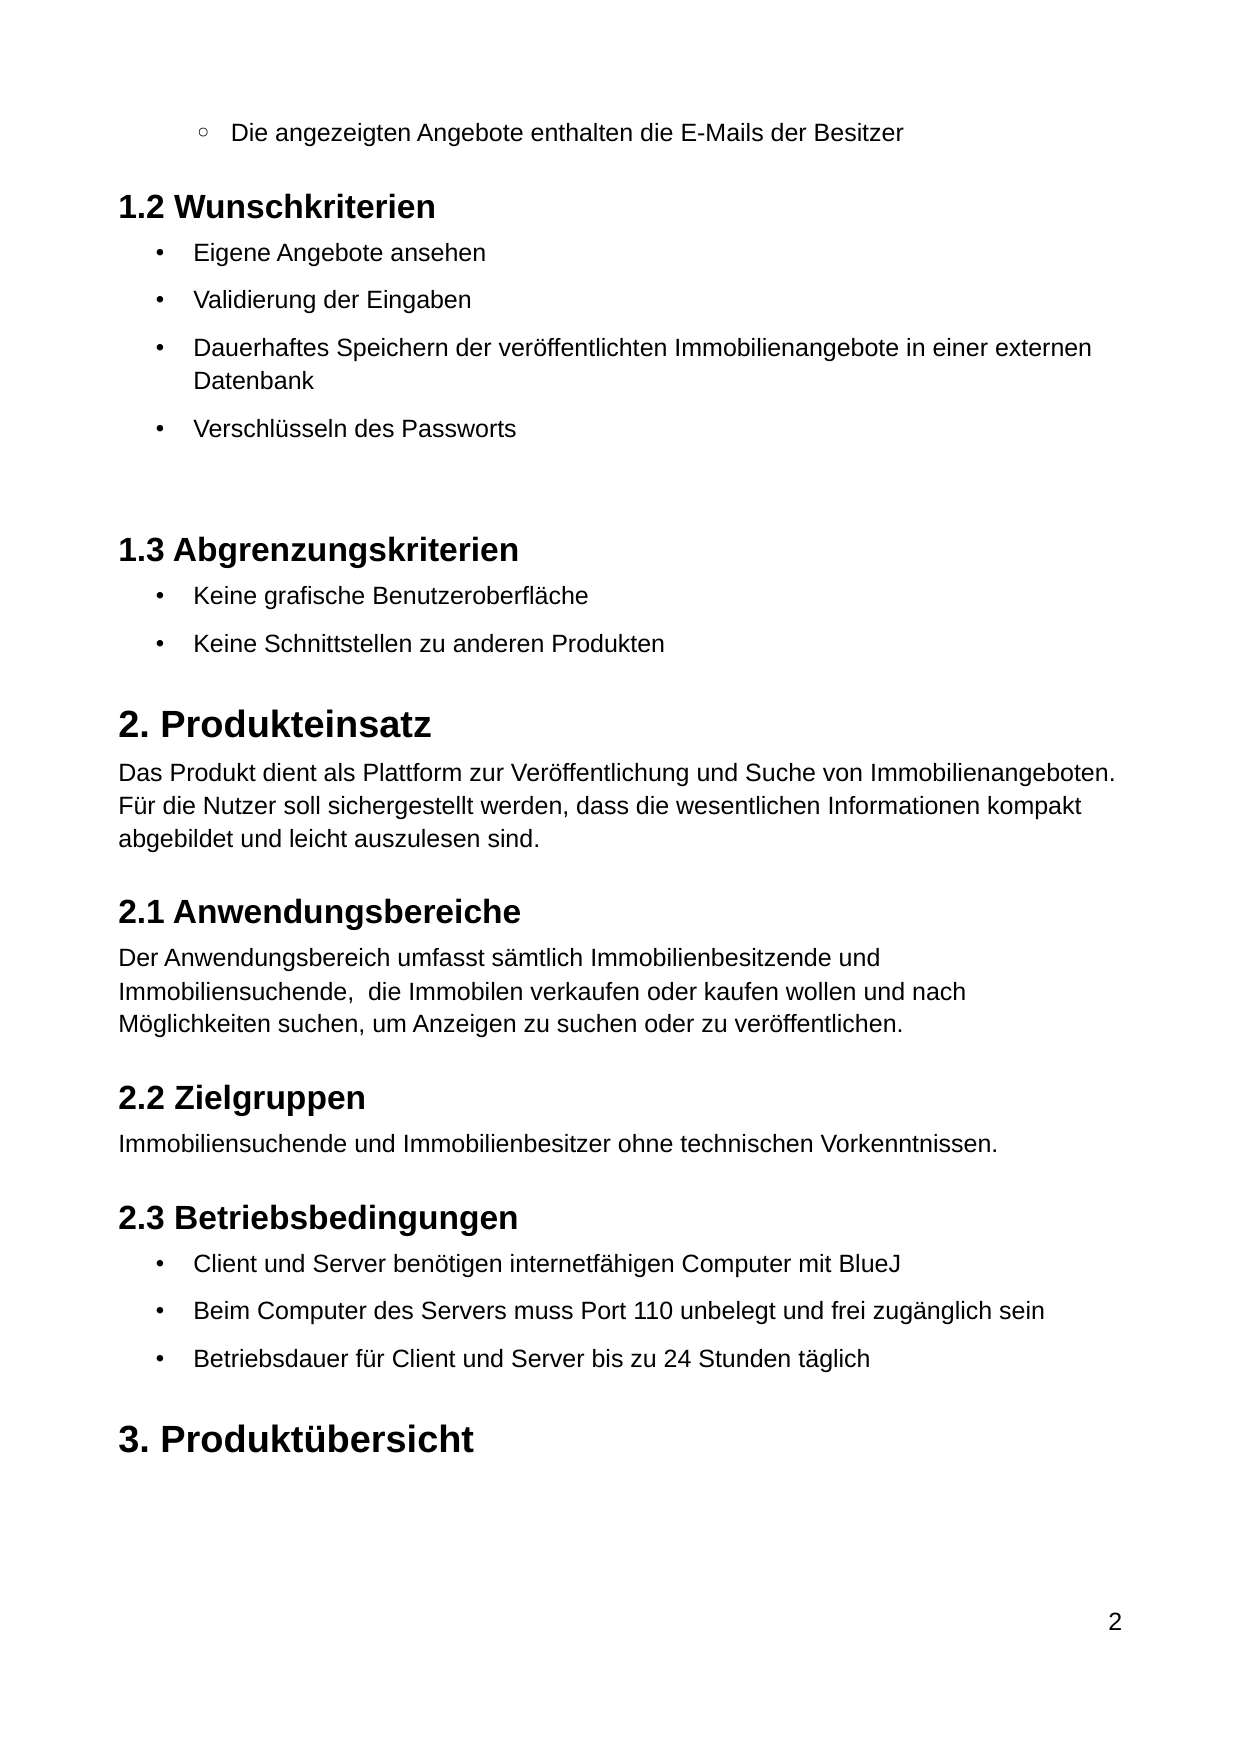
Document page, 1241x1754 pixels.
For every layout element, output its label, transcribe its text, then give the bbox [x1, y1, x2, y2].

list Dauerhaftes Speichern der veröffentlichten Immobilienangebote in einer externen Datenbank [156, 333, 1122, 395]
subtitle 2. Produkteinsatz [118, 702, 1122, 745]
subtitle 3. Produktübersicht [118, 1417, 1122, 1460]
list Keine Schnittstellen zu anderen Produkten [156, 629, 1122, 658]
list Verschlüsseln des Passworts [156, 414, 1122, 443]
subtitle 2.1 Anwendungsbereiche [118, 892, 1122, 931]
list Client und Server benötigen internetfähigen Computer mit BlueJ [156, 1249, 1122, 1277]
text Das Produkt dient als Plattform zur Veröffentlichung und Suche von Immobilienangeboten. Für die Nutzer soll sichergestellt werden, dass die wesentlichen Informationen kompakt abgebildet und leicht auszulesen sind. [118, 758, 1122, 853]
list Beim Computer des Servers muss Port 110 unbelegt und frei zugänglich sein [156, 1296, 1122, 1325]
list Validierung der Eingaben [156, 286, 1122, 314]
list Betriebsdauer für Client und Server bis zu 24 Stunden täglich [156, 1344, 1122, 1373]
text Immobiliensuchende und Immobilienbesitzer ohne technischen Vorkenntnissen. [118, 1129, 1122, 1158]
text Der Anwendungsbereich umfasst sämtlich Immobilienbesitzende und Immobiliensuchende, die Immobilen verkaufen oder kaufen wollen und nach Möglichkeiten suchen, um Anzeigen zu suchen oder zu veröffentlichen. [118, 943, 1122, 1038]
list Keine grafische Benutzeroberfläche [156, 581, 1122, 610]
list Die angezeigten Angebote enthalten die E-Mails der Besitzer [193, 118, 1122, 147]
subtitle 2.2 Zielgruppen [118, 1078, 1122, 1117]
subtitle 2.3 Betriebsbedingungen [118, 1197, 1122, 1236]
subtitle 1.2 Wunschkriterien [118, 187, 1122, 225]
list Eigene Angebote ansehen [156, 238, 1122, 267]
subtitle 1.3 Abgrenzungskriterien [118, 530, 1122, 569]
